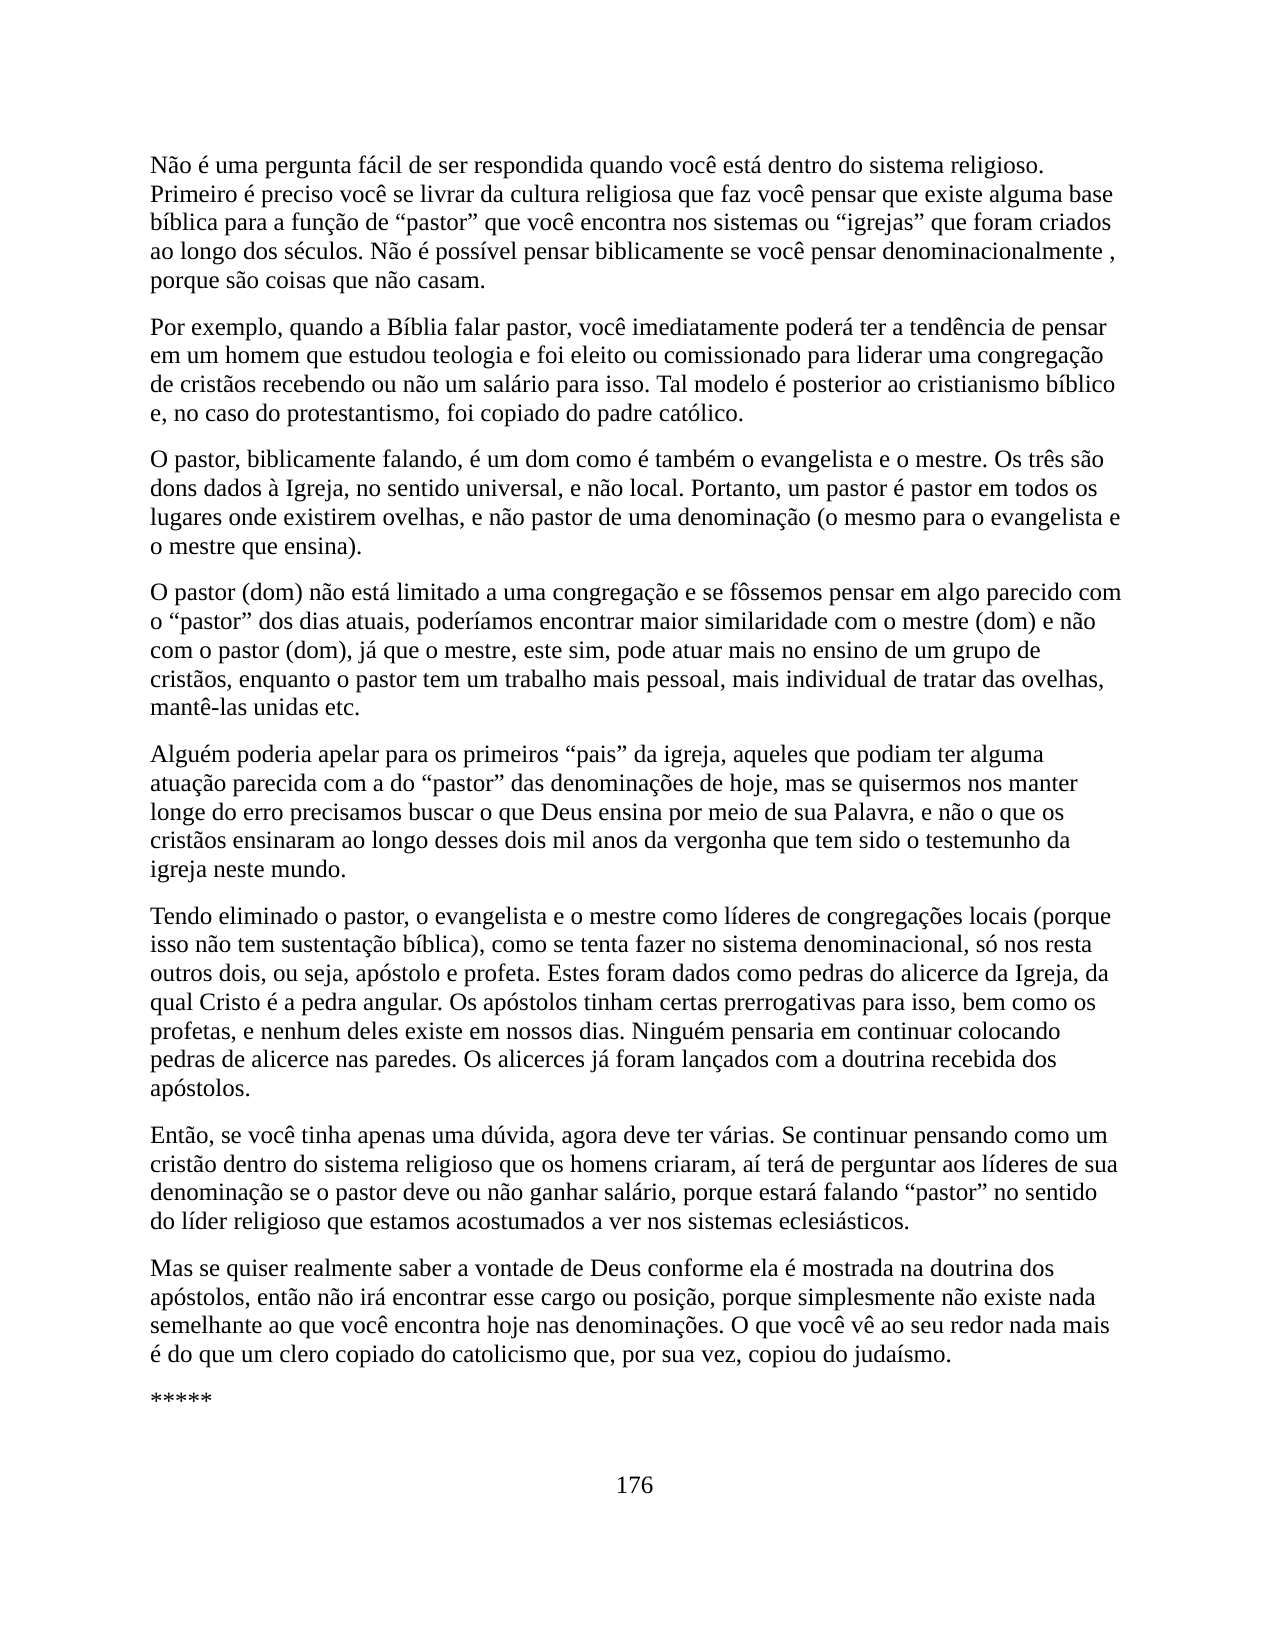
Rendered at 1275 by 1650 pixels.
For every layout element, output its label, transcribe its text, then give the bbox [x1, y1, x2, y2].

text Mas se quiser realmente saber a vontade de Deus conforme ela é mostrada na doutrina dos apóstolos, então não irá encontrar esse cargo ou posição, porque simplesmente não existe nada semelhante ao que você encontra hoje nas denominações. O que você vê ao seu redor nada mais é do que um clero copiado do catolicismo que, por sua vez, copiou do judaísmo. [150, 1253, 1125, 1368]
text Alguém poderia apelar para os primeiros “pais” da igreja, aqueles que podiam ter alguma atuação parecida com a do “pastor” das denominações de hoje, mas se quisermos nos manter longe do erro precisamos buscar o que Deus ensina por meio de sua Palavra, e não o que os cristãos ensinaram ao longo desses dois mil anos da vergonha que tem sido o testemunho da igreja neste mundo. [150, 739, 1125, 883]
text O pastor (dom) não está limitado a uma congregação e se fôssemos pensar em algo parecido com o “pastor” dos dias atuais, poderíamos encontrar maior similaridade com o mestre (dom) e não com o pastor (dom), já que o mestre, este sim, pode atuar mais no ensino de um grupo de cristãos, enquanto o pastor tem um trabalho mais pessoal, mais individual de tratar das ovelhas, mantê-las unidas etc. [150, 577, 1125, 721]
text ***** [150, 1386, 1125, 1414]
text Tendo eliminado o pastor, o evangelista e o mestre como líderes de congregações locais (porque isso não tem sustentação bíblica), como se tenta fazer no sistema denominacional, só nos resta outros dois, ou seja, apóstolo e profeta. Estes foram dados como pedras do alicerce da Igreja, da qual Cristo é a pedra angular. Os apóstolos tinham certas prerrogativas para isso, bem como os profetas, e nenhum deles existe em nossos dias. Ninguém pensaria em continuar colocando pedras de alicerce nas paredes. Os alicerces já foram lançados com a doutrina recebida dos apóstolos. [150, 901, 1125, 1102]
text Por exemplo, quando a Bíblia falar pastor, você imediatamente poderá ter a tendência de pensar em um homem que estudou teologia e foi eleito ou comissionado para liderar uma congregação de cristãos recebendo ou não um salário para isso. Tal modelo é posterior ao cristianismo bíblico e, no caso do protestantismo, foi copiado do padre católico. [150, 312, 1125, 427]
text Não é uma pergunta fácil de ser respondida quando você está dentro do sistema religioso. Primeiro é preciso você se livrar da cultura religiosa que faz você pensar que existe alguma base bíblica para a função de “pastor” que você encontra nos sistemas ou “igrejas” que foram criados ao longo dos séculos. Não é possível pensar biblicamente se você pensar denominacionalmente , porque são coisas que não casam. [150, 150, 1125, 294]
text O pastor, biblicamente falando, é um dom como é também o evangelista e o mestre. Os três são dons dados à Igreja, no sentido universal, e não local. Portanto, um pastor é pastor em todos os lugares onde existirem ovelhas, e não pastor de uma denominação (o mesmo para o evangelista e o mestre que ensina). [150, 444, 1125, 559]
text Então, se você tinha apenas uma dúvida, agora deve ter várias. Se continuar pensando como um cristão dentro do sistema religioso que os homens criaram, aí terá de perguntar aos líderes de sua denominação se o pastor deve ou não ganhar salário, porque estará falando “pastor” no sentido do líder religioso que estamos acostumados a ver nos sistemas eclesiásticos. [150, 1120, 1125, 1235]
